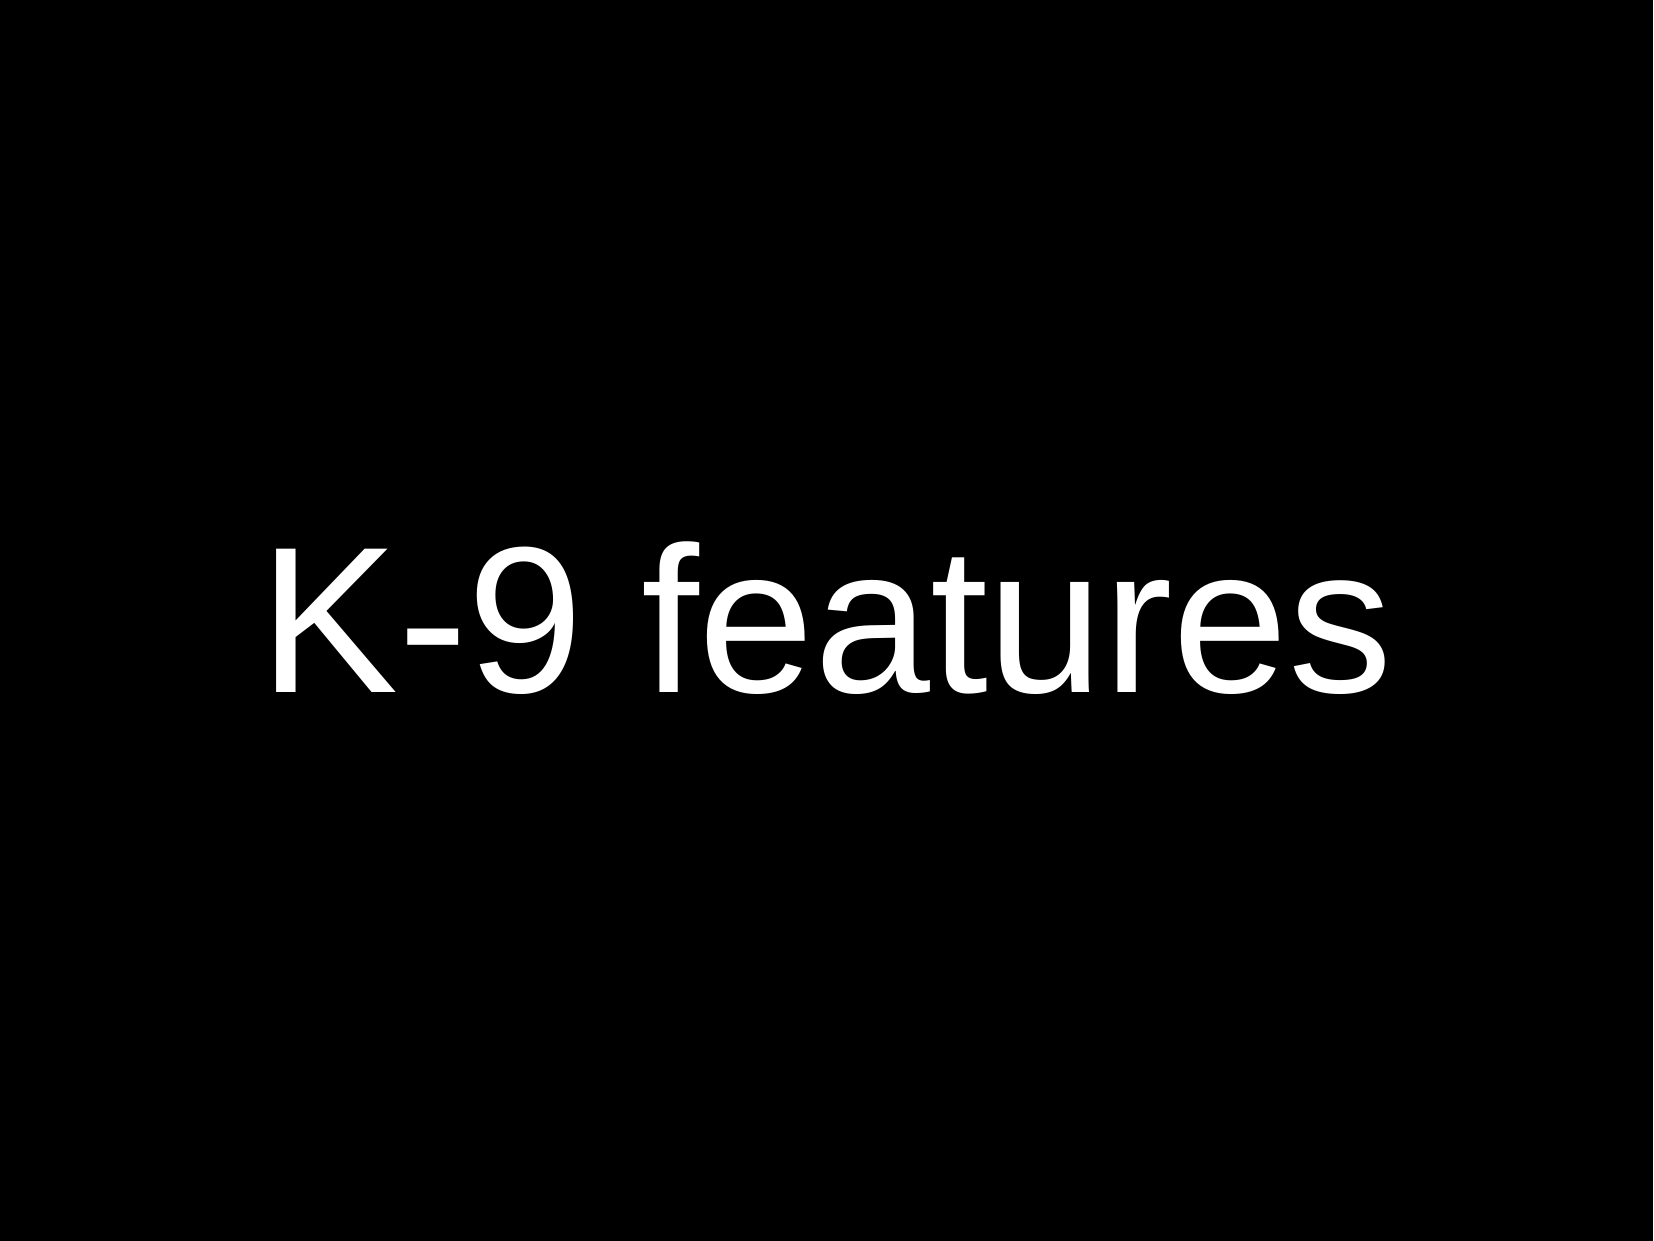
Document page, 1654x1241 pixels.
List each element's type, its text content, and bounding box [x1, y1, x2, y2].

title K-9 features [82, 101, 1571, 1140]
